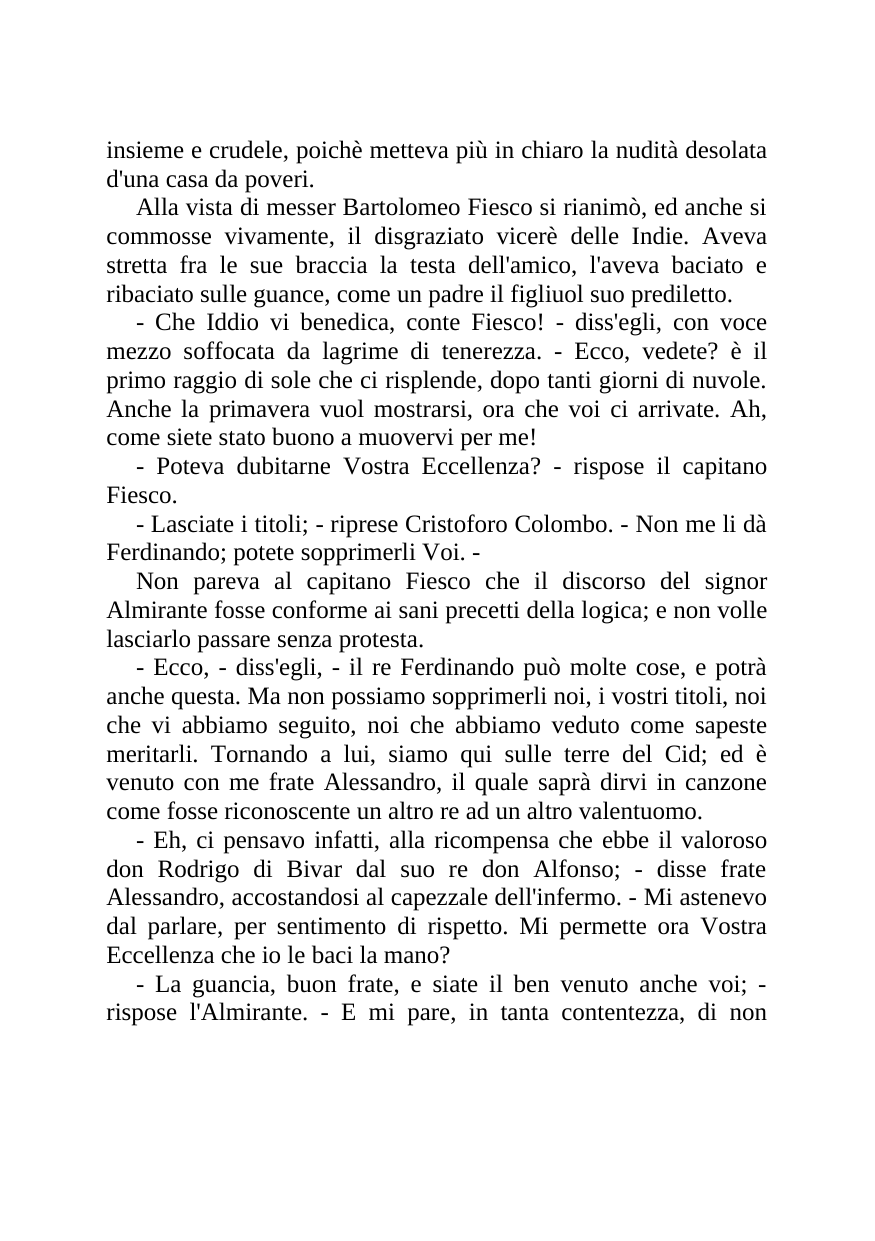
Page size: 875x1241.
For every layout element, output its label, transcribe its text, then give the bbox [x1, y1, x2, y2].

text Alla vista di messer Bartolomeo Fiesco si rianimò, ed anche si commosse vivamente, il disgraziato vicerè delle Indie. Aveva stretta fra le sue braccia la testa dell'amico, l'aveva baciato e ribaciato sulle guance, come un padre il figliuol suo prediletto. [106, 192, 768, 307]
text - Eh, ci pensavo infatti, alla ricompensa che ebbe il valoroso don Rodrigo di Bivar dal suo re don Alfonso; - disse frate Alessandro, accostandosi al capezzale dell'infermo. - Mi astenevo dal parlare, per sentimento di rispetto. Mi permette ora Vostra Eccellenza che io le baci la mano? [106, 825, 768, 969]
text - La guancia, buon frate, e siate il ben venuto anche voi; - rispose l'Almirante. - E mi pare, in tanta contentezza, di non [106, 969, 768, 1026]
text - Che Iddio vi benedica, conte Fiesco! - diss'egli, con voce mezzo soffocata da lagrime di tenerezza. - Ecco, vedete? è il primo raggio di sole che ci risplende, dopo tanti giorni di nuvole. Anche la primavera vuol mostrarsi, ora che voi ci arrivate. Ah, come siete stato buono a muovervi per me! [106, 307, 768, 451]
text - Poteva dubitarne Vostra Eccellenza? - rispose il capitano Fiesco. [106, 451, 768, 509]
text insieme e crudele, poichè metteva più in chiaro la nudità desolata d'una casa da poveri. [106, 135, 768, 192]
text - Ecco, - diss'egli, - il re Ferdinando può molte cose, e potrà anche questa. Ma non possiamo sopprimerli noi, i vostri titoli, noi che vi abbiamo seguito, noi che abbiamo veduto come sapeste meritarli. Tornando a lui, siamo qui sulle terre del Cid; ed è venuto con me frate Alessandro, il quale saprà dirvi in canzone come fosse riconoscente un altro re ad un altro valentuomo. [106, 652, 768, 825]
text - Lasciate i titoli; - riprese Cristoforo Colombo. - Non me li dà Ferdinando; potete sopprimerli Voi. - [106, 509, 768, 566]
text Non pareva al capitano Fiesco che il discorso del signor Almirante fosse conforme ai sani precetti della logica; e non volle lasciarlo passare senza protesta. [106, 566, 768, 652]
